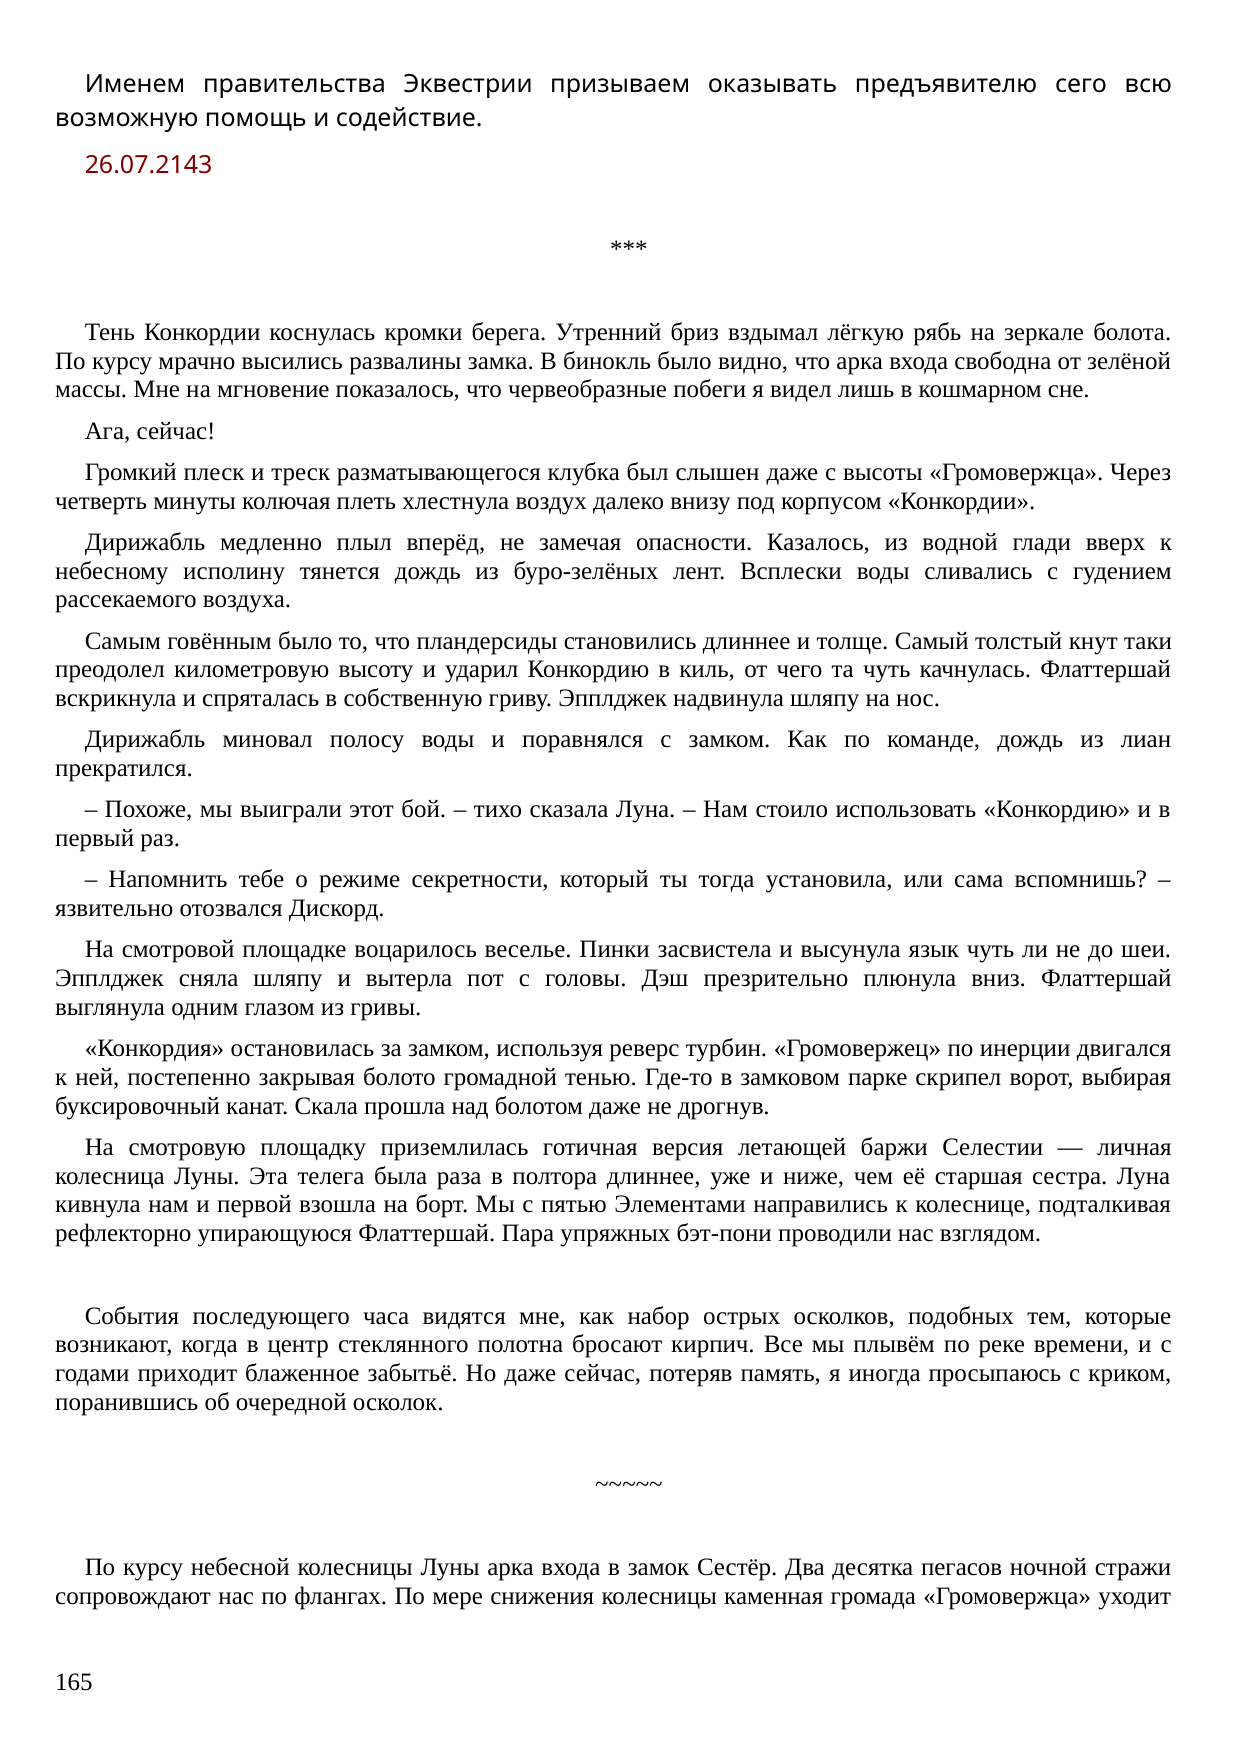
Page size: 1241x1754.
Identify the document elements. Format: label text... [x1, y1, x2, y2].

text *** [55, 234, 1173, 263]
text «Конкордия» остановилась за замком, используя реверс турбин. «Громовержец» по инерции двигался к ней, постепенно закрывая болото громадной тенью. Где-то в замковом парке скрипел ворот, выбирая буксировочный канат. Скала прошла над болотом даже не дрогнув. [55, 1033, 1173, 1119]
text Самым говённым было то, что пландерсиды становились длиннее и толще. Самый толстый кнут таки преодолел километровую высоту и ударил Конкордию в киль, от чего та чуть качнулась. Флаттершай вскрикнула и спряталась в собственную гриву. Эпплджек надвинула шляпу на нос. [55, 626, 1173, 712]
text 26.07.2143 [55, 147, 1173, 181]
text Дирижабль миновал полосу воды и поравнялся с замком. Как по команде, дождь из лиан прекратился. [55, 724, 1173, 782]
text – Похоже, мы выиграли этот бой. – тихо сказала Луна. – Нам стоило использовать «Конкордию» и в первый раз. [55, 794, 1173, 852]
text – Напомнить тебе о режиме секретности, который ты тогда установила, или сама вспомнишь? – язвительно отозвался Дискорд. [55, 864, 1173, 922]
text Громкий плеск и треск разматывающегося клубка был слышен даже с высоты «Громовержца». Через четверть минуты колючая плеть хлестнула воздух далеко внизу под корпусом «Конкордии». [55, 457, 1173, 514]
text По курсу небесной колесницы Луны арка входа в замок Сестёр. Два десятка пегасов ночной стражи сопровождают нас по флангах. По мере снижения колесницы каменная громада «Громовержца» уходит [55, 1552, 1173, 1609]
text Тень Конкордии коснулась кромки берега. Утренний бриз вздымал лёгкую рябь на зеркале болота. По курсу мрачно высились развалины замка. В бинокль было видно, что арка входа свободна от зелёной массы. Мне на мгновение показалось, что червеобразные побеги я видел лишь в кошмарном сне. [55, 317, 1173, 403]
text Именем правительства Эквестрии призываем оказывать предъявителю сего всю возможную помощь и содействие. [55, 66, 1173, 134]
text Ага, сейчас! [55, 416, 1173, 444]
text На смотровую площадку приземлилась готичная версия летающей баржи Селестии — личная колесница Луны. Эта телега была раза в полтора длиннее, уже и ниже, чем её старшая сестра. Луна кивнула нам и первой взошла на борт. Мы с пятью Элементами направились к колеснице, подталкивая рефлекторно упирающуюся Флаттершай. Пара упряжных бэт-пони проводили нас взглядом. [55, 1132, 1173, 1247]
text ~~~~~ [55, 1469, 1173, 1498]
text События последующего часа видятся мне, как набор острых осколков, подобных тем, которые возникают, когда в центр стеклянного полотна бросают кирпич. Все мы плывём по реке времени, и с годами приходит блаженное забытьё. Но даже сейчас, потеряв память, я иногда просыпаюсь с криком, поранившись об очередной осколок. [55, 1301, 1173, 1416]
text На смотровой площадке воцарилось веселье. Пинки засвистела и высунула язык чуть ли не до шеи. Эпплджек сняла шляпу и вытерла пот с головы. Дэш презрительно плюнула вниз. Флаттершай выглянула одним глазом из гривы. [55, 934, 1173, 1021]
text Дирижабль медленно плыл вперёд, не замечая опасности. Казалось, из водной глади вверх к небесному исполину тянется дождь из буро-зелёных лент. Всплески воды сливались с гудением рассекаемого воздуха. [55, 527, 1173, 613]
